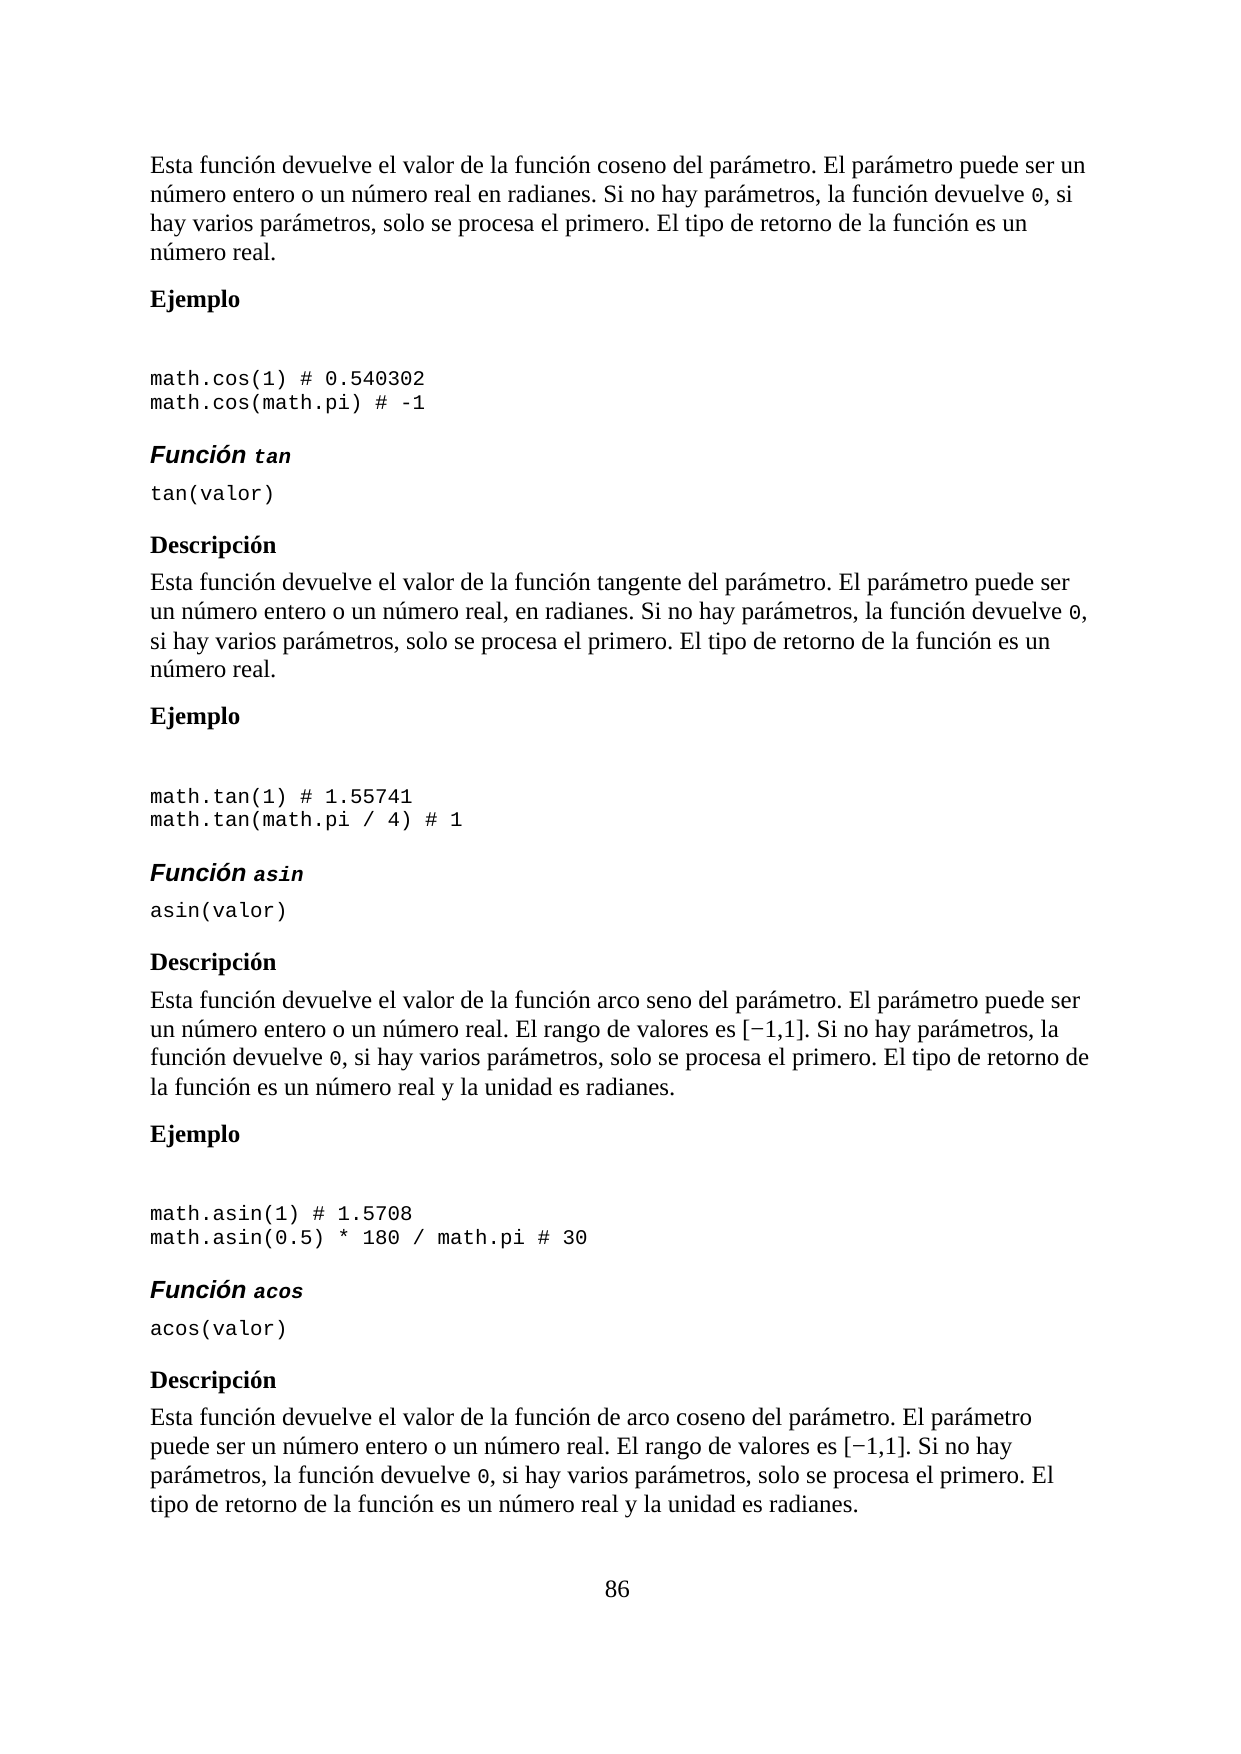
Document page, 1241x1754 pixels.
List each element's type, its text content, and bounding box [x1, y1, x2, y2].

text math.asin(0.5) * 180 / math.pi # 30 [150, 1227, 1090, 1250]
text Esta función devuelve el valor de la función coseno del parámetro. El parámetro puede ser un número entero o un número real en radianes. Si no hay parámetros, la función devuelve 0, si hay varios parámetros, solo se procesa el primero. El tipo de retorno de la función es un número real. [150, 150, 1090, 266]
text acos(valor) [150, 1317, 1090, 1341]
text math.tan(1) # 1.55741 [150, 786, 1090, 809]
subtitle Función acos [150, 1275, 1090, 1305]
text tan(valor) [150, 482, 1090, 506]
text Esta función devuelve el valor de la función tangente del parámetro. El parámetro puede ser un número entero o un número real, en radianes. Si no hay parámetros, la función devuelve 0, si hay varios parámetros, solo se procesa el primero. El tipo de retorno de la función es un número real. [150, 567, 1090, 683]
text Ejemplo [150, 701, 1090, 730]
text Esta función devuelve el valor de la función de arco coseno del parámetro. El parámetro puede ser un número entero o un número real. El rango de valores es [−1,1]. Si no hay parámetros, la función devuelve 0, si hay varios parámetros, solo se procesa el primero. El tipo de retorno de la función es un número real y la unidad es radianes. [150, 1402, 1090, 1518]
text Ejemplo [150, 1119, 1090, 1147]
text Descripción [150, 1365, 1090, 1393]
text Descripción [150, 947, 1090, 976]
subtitle Función asin [150, 858, 1090, 887]
text Esta función devuelve el valor de la función arco seno del parámetro. El parámetro puede ser un número entero o un número real. El rango de valores es [−1,1]. Si no hay parámetros, la función devuelve 0, si hay varios parámetros, solo se procesa el primero. El tipo de retorno de la función es un número real y la unidad es radianes. [150, 985, 1090, 1101]
text math.cos(math.pi) # -1 [150, 392, 1090, 415]
text math.tan(math.pi / 4) # 1 [150, 809, 1090, 833]
text Descripción [150, 530, 1090, 558]
text Ejemplo [150, 284, 1090, 312]
text asin(valor) [150, 900, 1090, 924]
text math.asin(1) # 1.5708 [150, 1203, 1090, 1227]
subtitle Función tan [150, 440, 1090, 470]
text math.cos(1) # 0.540302 [150, 368, 1090, 392]
